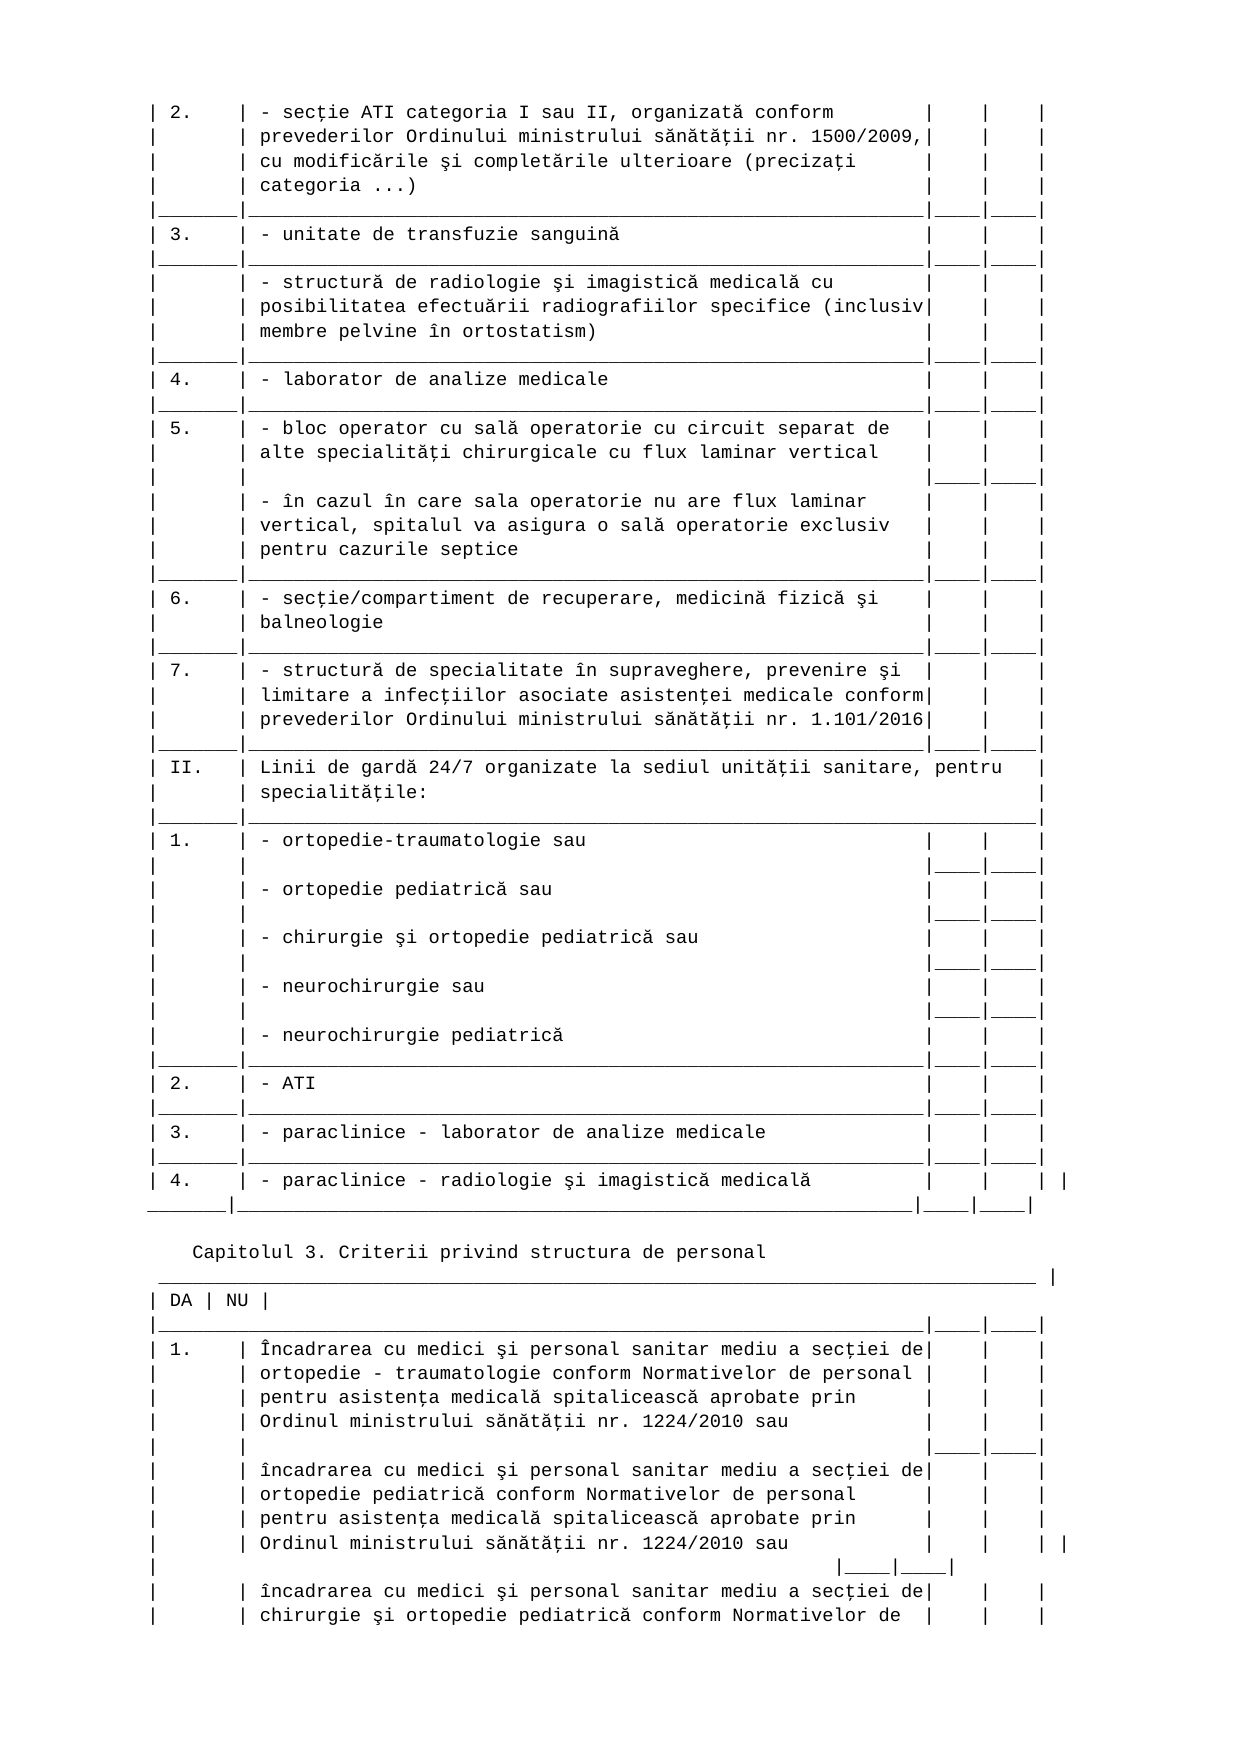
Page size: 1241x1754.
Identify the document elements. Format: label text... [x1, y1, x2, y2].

text | 6. | - secţie/compartiment de recuperare, medicină fizică şi | | | [147, 588, 1087, 610]
text | | ortopedie pediatrică conform Normativelor de personal | | | [147, 1485, 1087, 1506]
text | 1. | - ortopedie-traumatologie sau | | | [147, 831, 1087, 852]
text |_______|____________________________________________________________|____|____| [147, 394, 1083, 416]
text | | încadrarea cu medici şi personal sanitar mediu a secţiei de| | | [147, 1581, 1087, 1603]
text | 2. | - ATI | | | [147, 1074, 1083, 1095]
text | | - structură de radiologie şi imagistică medicală cu | | | [147, 273, 1087, 294]
text |_______|____________________________________________________________|____|____| [147, 200, 1083, 221]
text | 4. | - laborator de analize medicale | | | [147, 370, 1087, 391]
text | | - neurochirurgie pediatrică | | | [147, 1025, 1087, 1047]
text | | alte specialităţi chirurgicale cu flux laminar vertical | | | [147, 443, 1087, 464]
text |_______|____________________________________________________________|____|____| [147, 1049, 1083, 1071]
text |_______|____________________________________________________________|____|____| [147, 1098, 1083, 1119]
text | 1. | Încadrarea cu medici şi personal sanitar mediu a secţiei de| | | [147, 1339, 1087, 1361]
text | | pentru asistenţa medicală spitalicească aprobate prin | | | [147, 1509, 1087, 1530]
text | | - în cazul în care sala operatorie nu are flux laminar | | | [147, 491, 1087, 513]
text | | pentru asistenţa medicală spitalicească aprobate prin | | | [147, 1388, 1087, 1409]
text | 5. | - bloc operator cu sală operatorie cu circuit separat de | | | [147, 418, 1087, 440]
text | 3. | - unitate de transfuzie sanguină | | | [147, 224, 1087, 246]
text | | |____|____| [147, 467, 1083, 488]
text | | - ortopedie pediatrică sau | | | [147, 880, 1087, 901]
text | | categoria ...) | | | [147, 176, 1087, 197]
text ______________________________________________________________________________ | | DA | NU | [147, 1267, 1087, 1312]
text |_______|____________________________________________________________|____|____| [147, 734, 1083, 755]
text | II. | Linii de gardă 24/7 organizate la sediul unităţii sanitare, pentru | [147, 758, 1087, 779]
text | | |____|____| [147, 1001, 1083, 1022]
text | | balneologie | | | [147, 613, 1087, 634]
text | 3. | - paraclinice - laborator de analize medicale | | | [147, 1122, 1087, 1144]
text | | specialităţile: | [147, 783, 1087, 804]
text |_______|____________________________________________________________|____|____| [147, 346, 1083, 367]
text | | |____|____| [147, 1436, 1083, 1458]
text | | vertical, spitalul va asigura o sală operatorie exclusiv | | | [147, 516, 1087, 537]
text |____________________________________________________________________|____|____| [147, 1315, 1083, 1336]
text | | |____|____| [147, 855, 1083, 877]
text |_______|____________________________________________________________|____|____| [147, 637, 1083, 658]
text | | Ordinul ministrului sănătăţii nr. 1224/2010 sau | | | | | |____|____| [147, 1533, 1083, 1578]
text |_______|____________________________________________________________|____|____| [147, 249, 1083, 270]
text | | |____|____| [147, 952, 1083, 974]
text | | pentru cazurile septice | | | [147, 540, 1087, 561]
text | 7. | - structură de specialitate în supraveghere, prevenire şi | | | [147, 661, 1087, 682]
text | | cu modificările şi completările ulterioare (precizaţi | | | [147, 152, 1087, 173]
text | | chirurgie şi ortopedie pediatrică conform Normativelor de | | | [147, 1606, 1087, 1627]
text Capitolul 3. Criterii privind structura de personal [147, 1243, 1087, 1264]
text | 2. | - secţie ATI categoria I sau II, organizată conform | | | [147, 103, 1087, 124]
text | | Ordinul ministrului sănătăţii nr. 1224/2010 sau | | | [147, 1412, 1087, 1433]
text | | prevederilor Ordinului ministrului sănătăţii nr. 1.101/2016| | | [147, 710, 1087, 731]
text | | membre pelvine în ortostatism) | | | [147, 321, 1087, 343]
text | 4. | - paraclinice - radiologie şi imagistică medicală | | | |_______|____________________________________________________________|____|____| [147, 1171, 1083, 1216]
text | | posibilitatea efectuării radiografiilor specifice (inclusiv| | | [147, 297, 1087, 318]
text |_______|____________________________________________________________|____|____| [147, 564, 1083, 585]
text | | ortopedie - traumatologie conform Normativelor de personal | | | [147, 1363, 1087, 1385]
text | | - chirurgie şi ortopedie pediatrică sau | | | [147, 928, 1087, 949]
text | | |____|____| [147, 904, 1083, 925]
text |_______|______________________________________________________________________| [147, 807, 1083, 828]
text | | prevederilor Ordinului ministrului sănătăţii nr. 1500/2009,| | | [147, 127, 1087, 148]
text | | limitare a infecţiilor asociate asistenţei medicale conform| | | [147, 686, 1087, 707]
text | | - neurochirurgie sau | | | [147, 977, 1087, 998]
text |_______|____________________________________________________________|____|____| [147, 1147, 1083, 1168]
text | | încadrarea cu medici şi personal sanitar mediu a secţiei de| | | [147, 1461, 1087, 1482]
